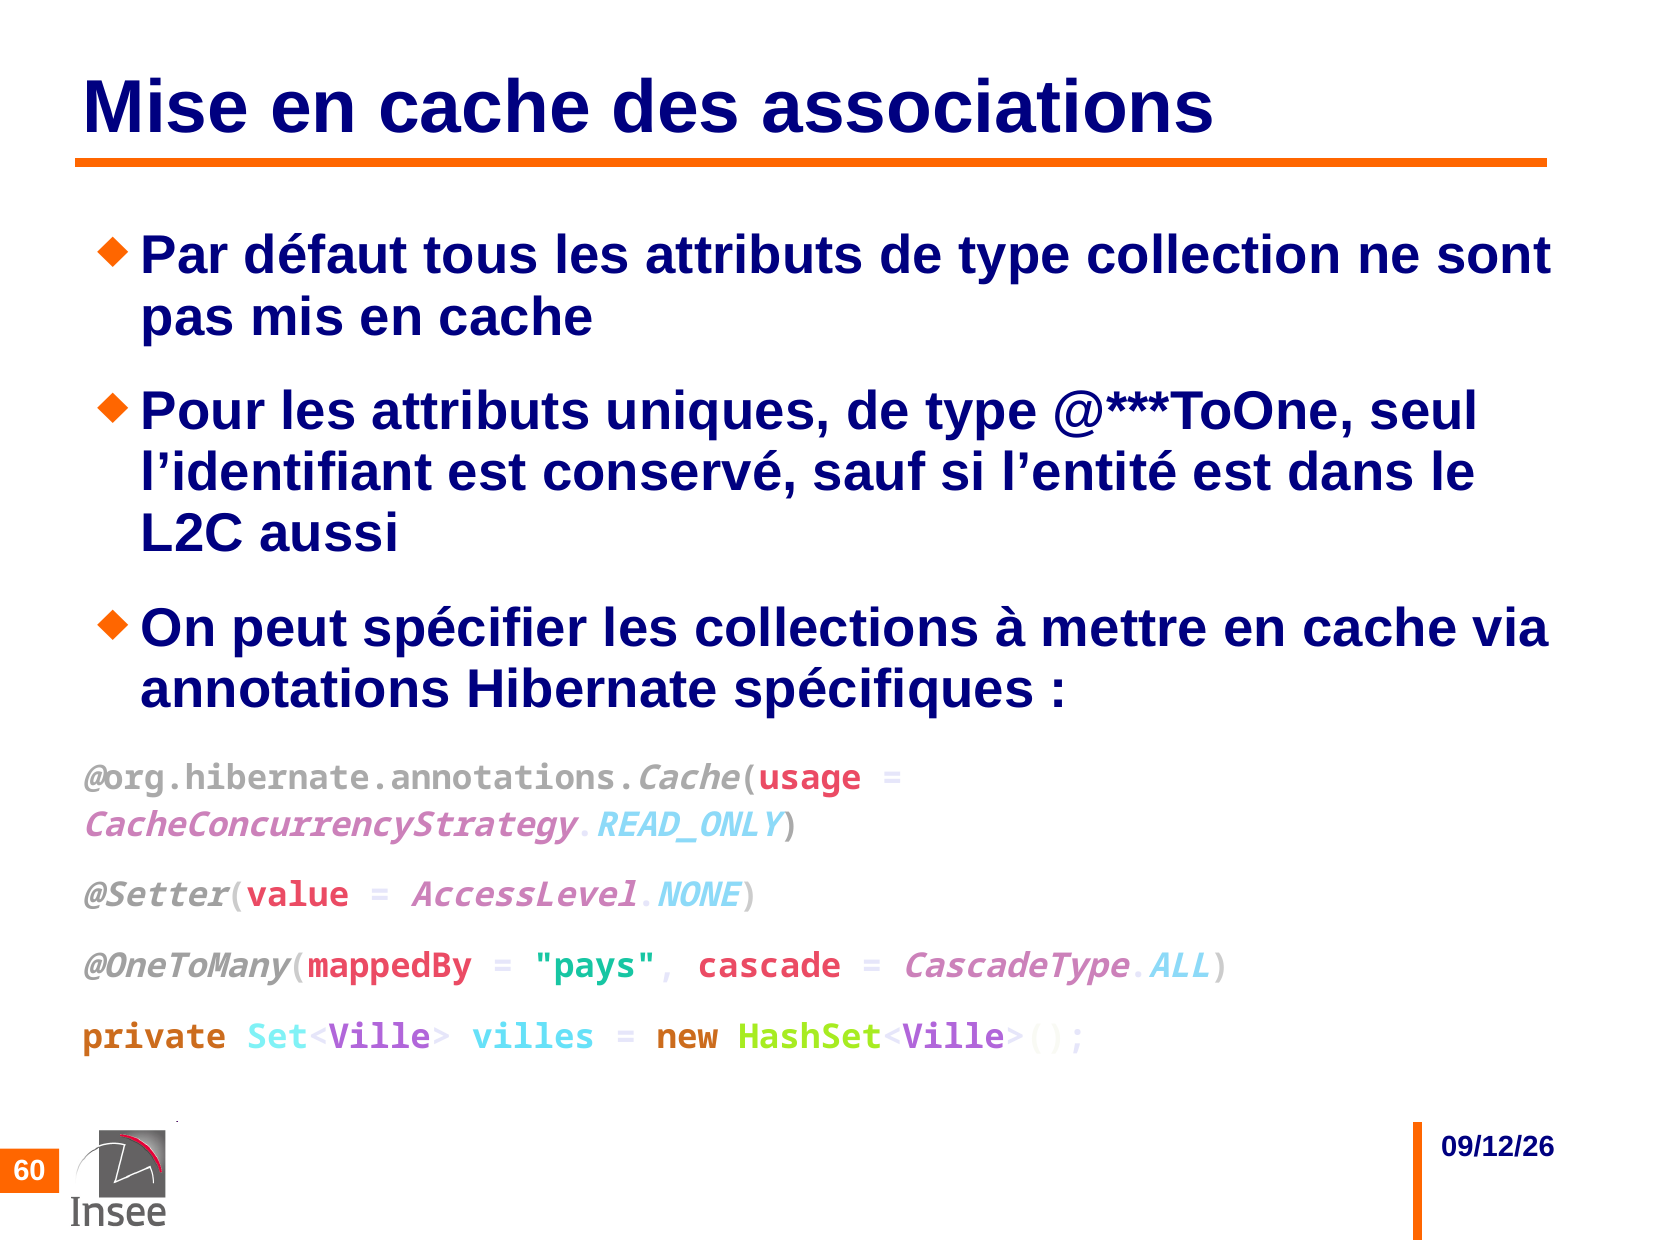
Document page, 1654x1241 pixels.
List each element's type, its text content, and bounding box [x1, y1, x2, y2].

picture [62, 1121, 178, 1241]
list Par défaut tous les attributs de type collection ne sont pas mis en cache Pour les attributs uniques, de type @***ToOne, seul l’identifiant est conservé, sauf si l’entité est dans le L2C aussi On peut spécifier les collections à mettre en cache via annotations Hibernate spécifiques : @org.hibernate.annotations.Cache(usage = CacheConcurrencyStrategy.READ_ONLY) @Setter(value = AccessLevel.NONE) @OneToMany(mappedBy = "pays", cascade = CascadeType.ALL) private Set<Ville> villes = new HashSet<Ville>(); [82, 224, 1571, 1063]
title Mise en cache des associations [82, 49, 1619, 163]
